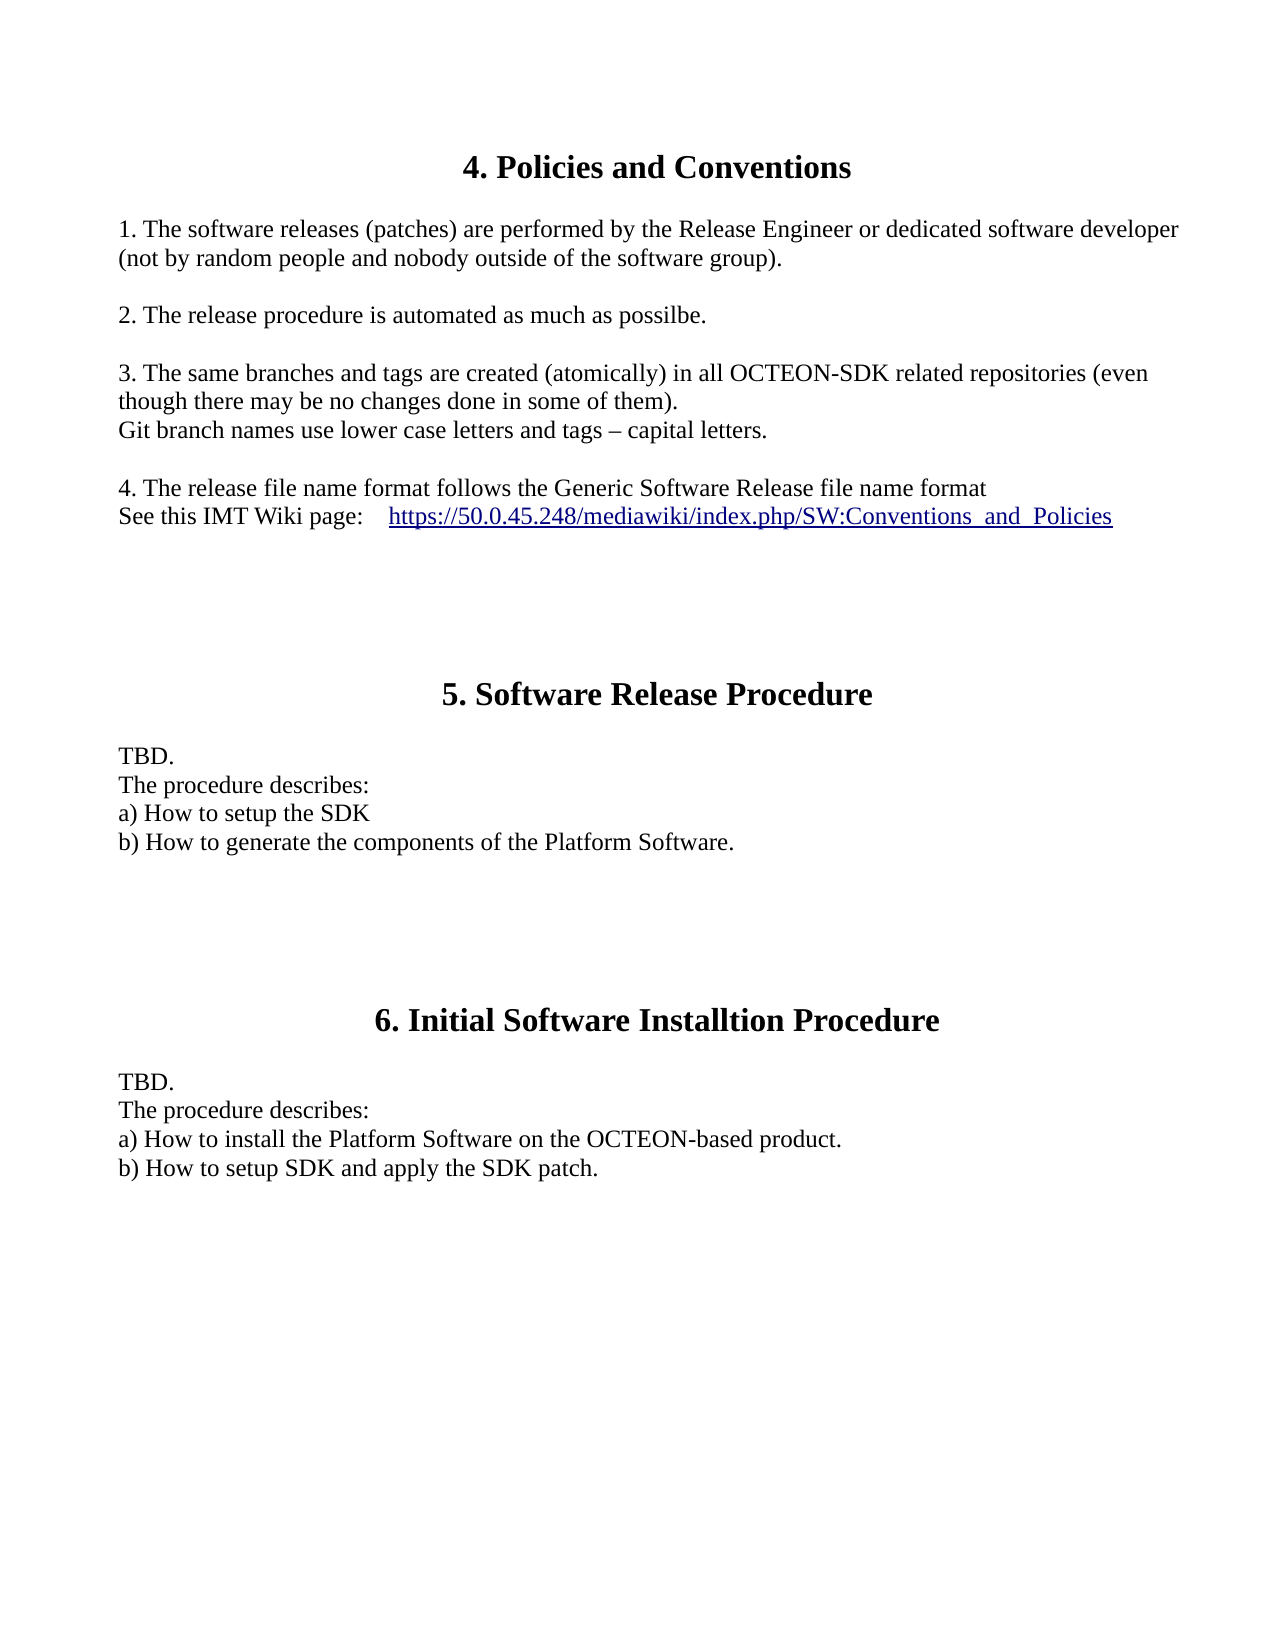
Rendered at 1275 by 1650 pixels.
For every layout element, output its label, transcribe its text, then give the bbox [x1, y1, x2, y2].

text 4. Policies and Conventions [118, 147, 1196, 185]
text b) How to setup SDK and apply the SDK patch. [118, 1153, 1196, 1182]
text The procedure describes: [118, 770, 1196, 798]
text a) How to setup the SDK [118, 798, 1196, 827]
text 4. The release file name format follows the Generic Software Release file name format [118, 473, 1196, 501]
text TBD. [118, 1067, 1196, 1096]
text 1. The software releases (patches) are performed by the Release Engineer or dedicated software developer (not by random people and nobody outside of the software group). [118, 214, 1196, 271]
text 5. Software Release Procedure [118, 674, 1196, 712]
text b) How to generate the components of the Platform Software. [118, 827, 1196, 856]
text The procedure describes: [118, 1096, 1196, 1124]
text 6. Initial Software Installtion Procedure [118, 1000, 1196, 1038]
text 3. The same branches and tags are created (atomically) in all OCTEON-SDK related repositories (even though there may be no changes done in some of them). [118, 358, 1196, 415]
text See this IMT Wiki page: https://50.0.45.248/mediawiki/index.php/SW:Conventions_and_Policies [118, 501, 1196, 530]
text Git branch names use lower case letters and tags – capital letters. [118, 415, 1196, 444]
text TBD. [118, 741, 1196, 770]
text 2. The release procedure is automated as much as possilbe. [118, 300, 1196, 329]
text a) How to install the Platform Software on the OCTEON-based product. [118, 1124, 1196, 1153]
